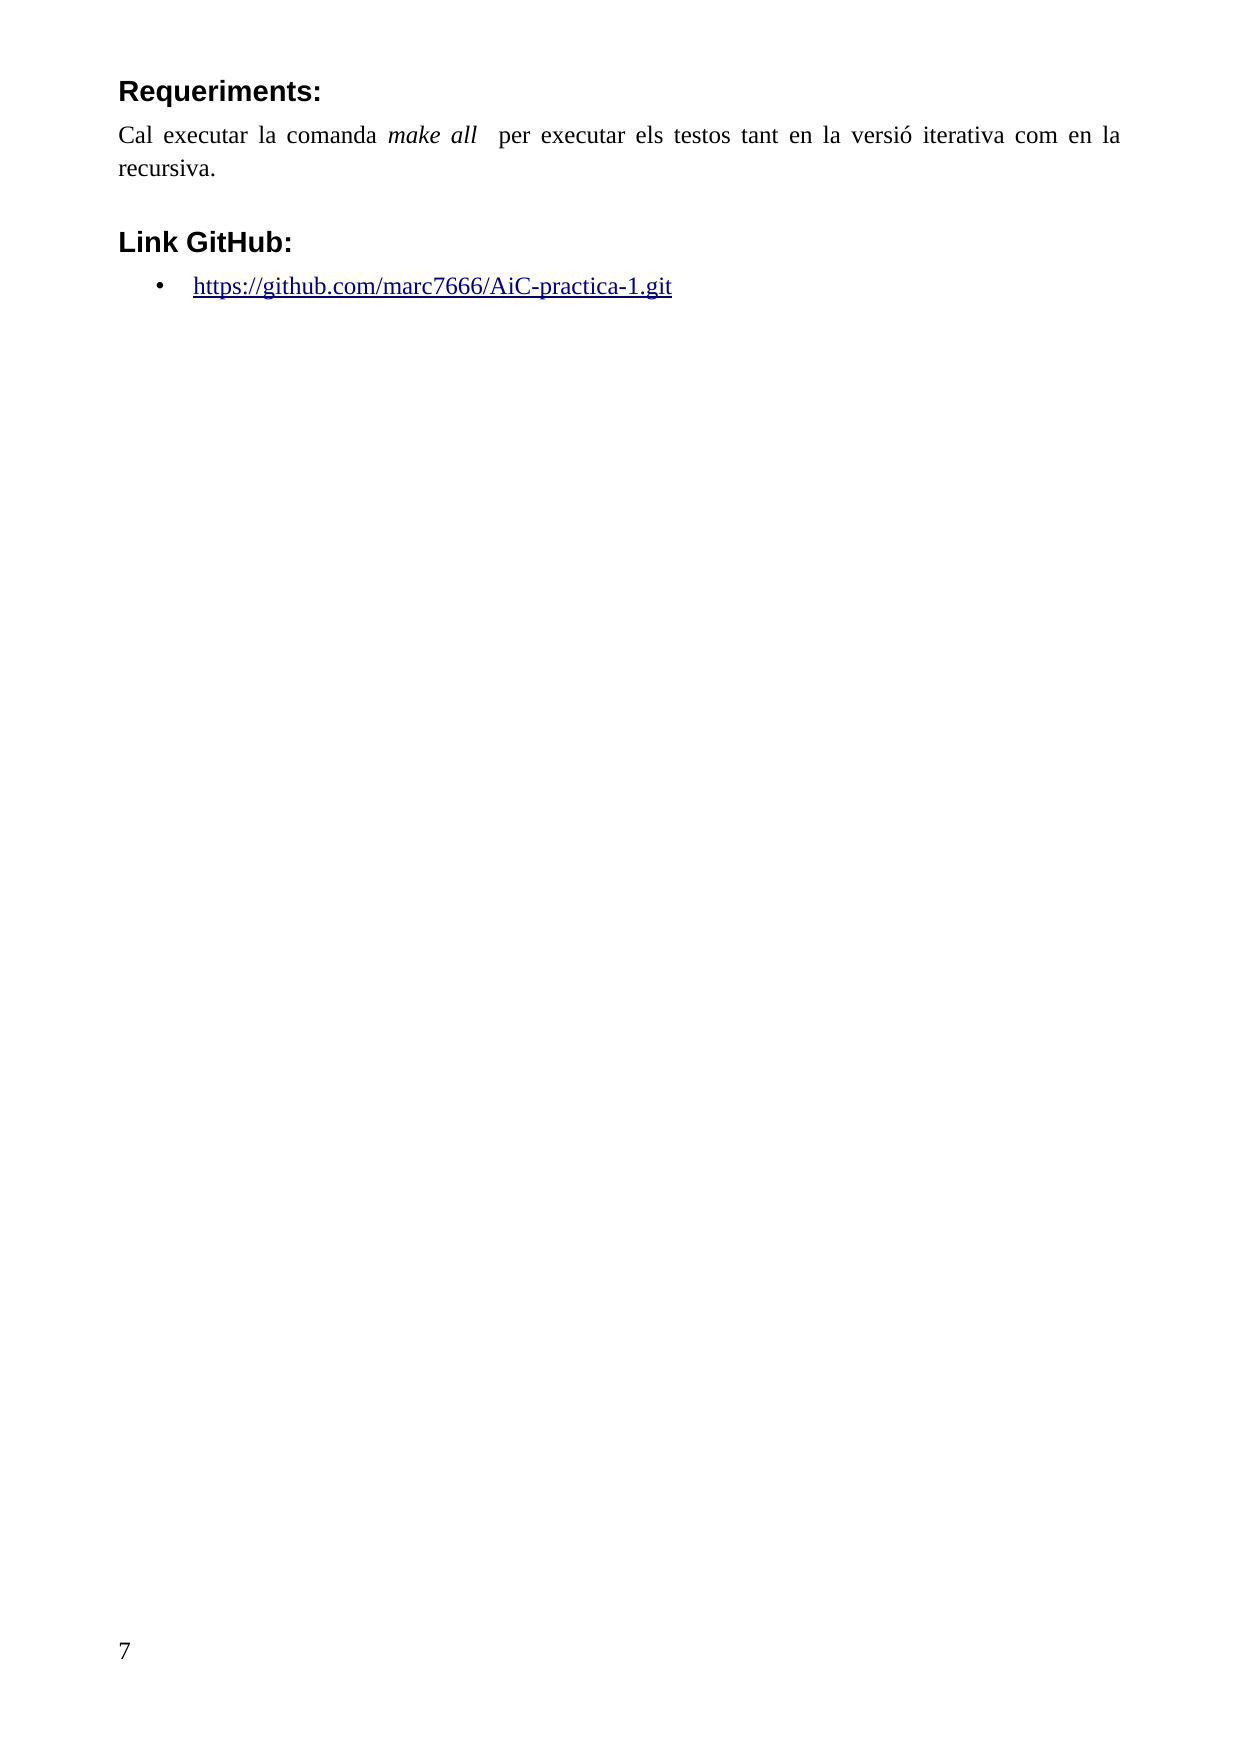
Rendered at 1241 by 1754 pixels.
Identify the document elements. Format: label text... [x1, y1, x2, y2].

subtitle Requeriments: [118, 74, 1122, 107]
subtitle Link GitHub: [118, 225, 1122, 259]
text Cal executar la comanda make all per executar els testos tant en la versió iterativa com en la recursiva. [118, 120, 1122, 182]
list https://github.com/marc7666/AiC-practica-1.git [156, 271, 1122, 300]
